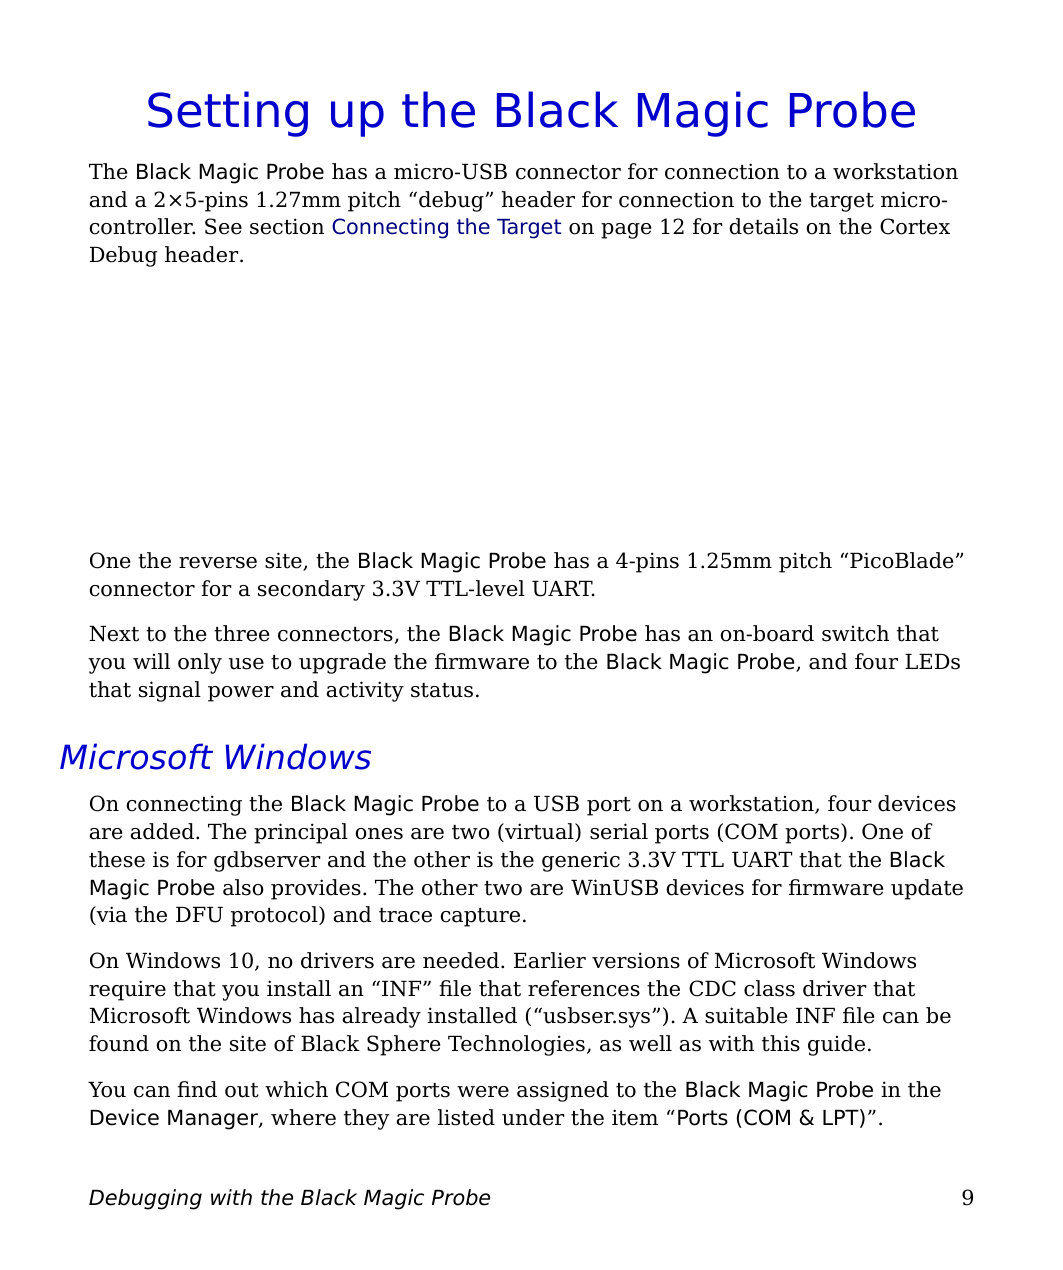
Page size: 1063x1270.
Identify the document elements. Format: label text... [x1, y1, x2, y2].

subtitle Microsoft Windows [59, 738, 974, 777]
text You can find out which COM ports were assigned to the Black Magic Probe in the Device Manager, where they are listed under the item “Ports (COM & LPT)”. [88, 1078, 974, 1130]
text One the reverse site, the Black Magic Probe has a 4-pins 1.25mm pitch “PicoBlade” connector for a secondary 3.3V TTL-level UART. [88, 289, 974, 601]
text The Black Magic Probe has a micro-USB connector for connection to a workstation and a 2×5-pins 1.27mm pitch “debug” header for connection to the target micro-controller. See section Connecting the Target on page 12 for details on the Cortex Debug header. [88, 160, 974, 267]
text Next to the three connectors, the Black Magic Probe has an on-board switch that you will only use to upgrade the firmware to the Black Magic Probe, and four LEDs that signal power and activity status. [88, 622, 974, 702]
subtitle Setting up the Black Magic Probe [88, 84, 974, 138]
text On connecting the Black Magic Probe to a USB port on a workstation, four devices are added. The principal ones are two (virtual) serial ports (COM ports). One of these is for gdbserver and the other is the generic 3.3V TTL UART that the Black Magic Probe also provides. The other two are WinUSB devices for firmware update (via the DFU protocol) and trace capture. [88, 792, 974, 928]
text On Windows 10, no drivers are needed. Earlier versions of Microsoft Windows require that you install an “INF” file that references the CDC class driver that Microsoft Windows has already installed (“usbser.sys”). A suitable INF file can be found on the site of Black Sphere Technologies, as well as with this guide. [88, 949, 974, 1057]
